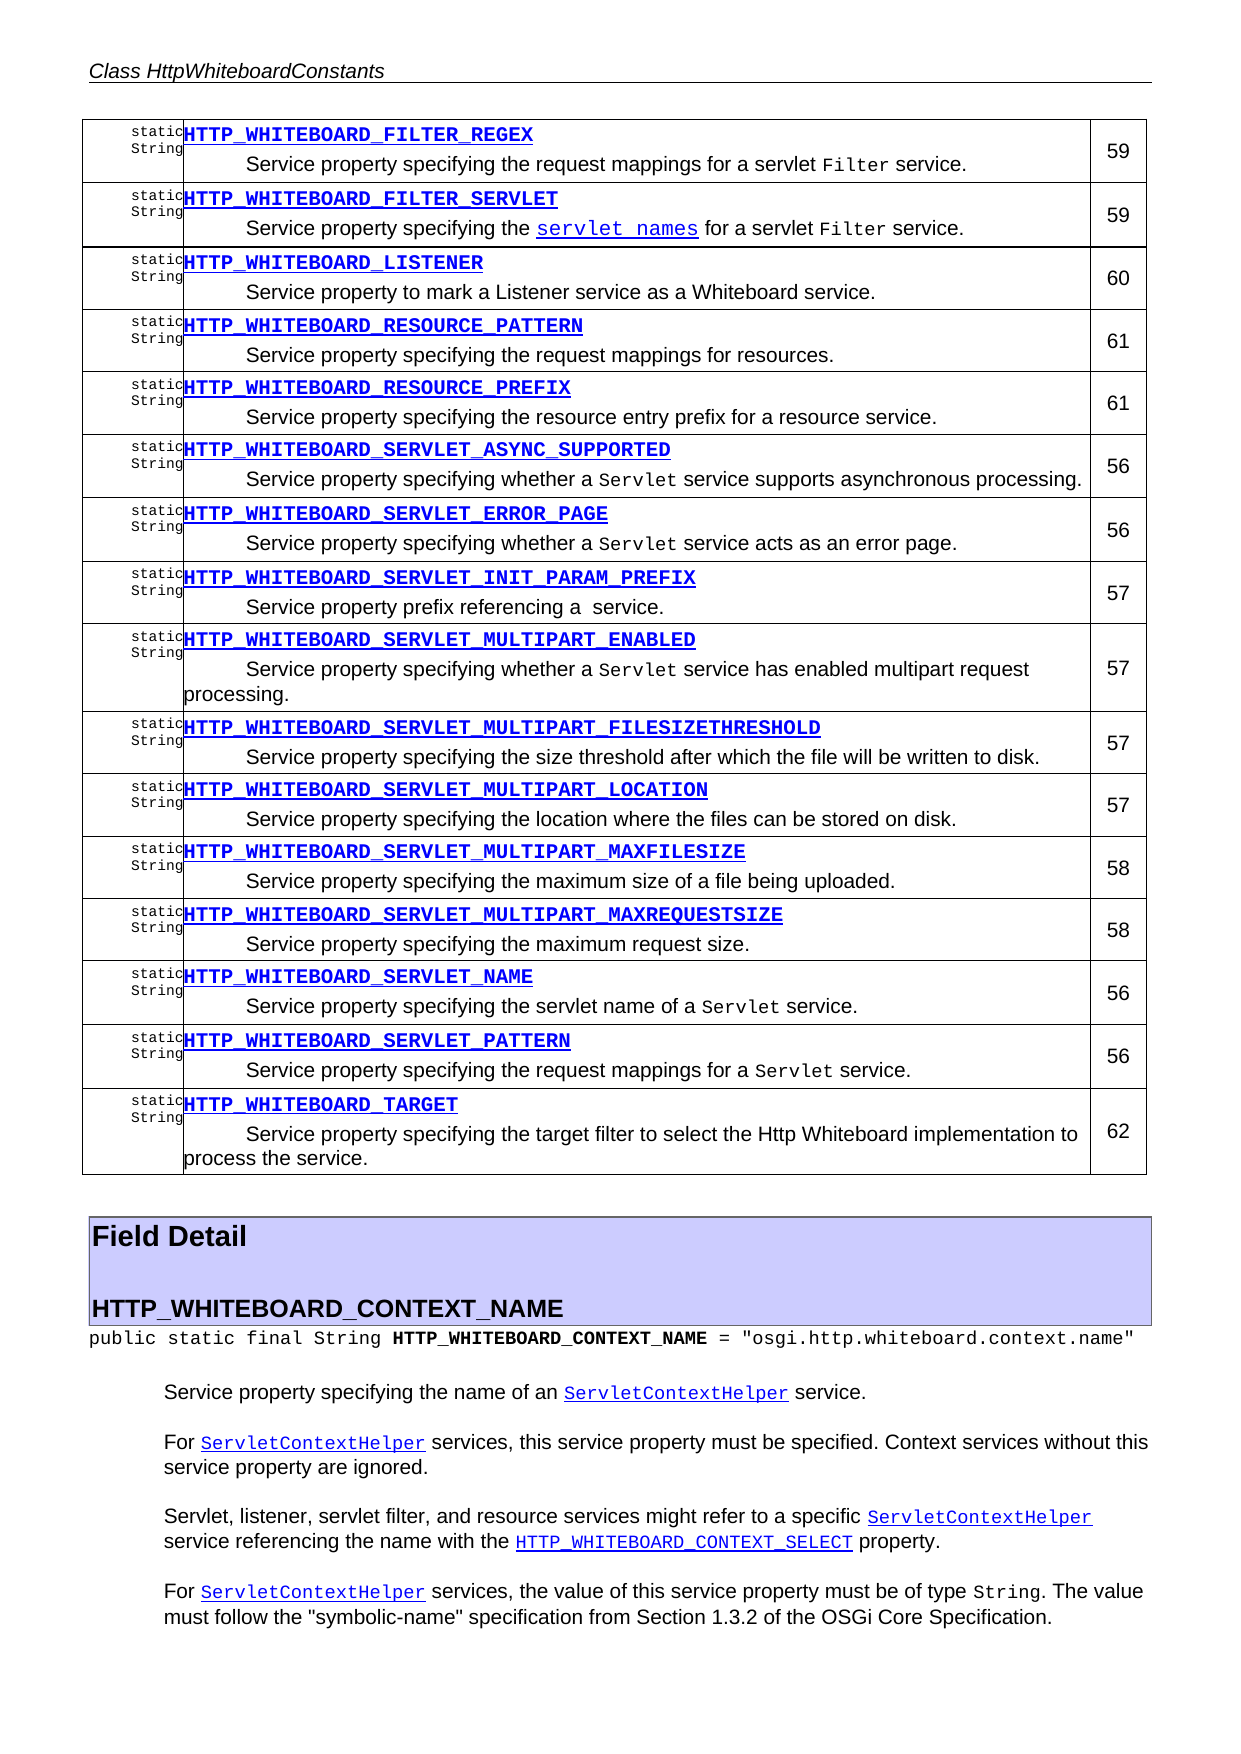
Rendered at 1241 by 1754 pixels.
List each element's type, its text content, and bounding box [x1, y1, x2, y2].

table_cell static String [83, 498, 183, 561]
text public static final String HTTP_WHITEBOARD_CONTEXT_NAME = "osgi.http.whiteboard.context.name" [88, 1329, 1152, 1350]
table_cell HTTP_WHITEBOARD_RESOURCE_PREFIX Service property specifying the resource entry prefix for a resource service. [184, 372, 1090, 433]
subtitle Field Detail [90, 1218, 1151, 1253]
table_cell 62 [1091, 248, 1146, 309]
table_cell HTTP_WHITEBOARD_SERVLET_ASYNC_SUPPORTED Service property specifying whether a Servlet service supports asynchronous processing. [184, 435, 1090, 497]
table_cell HTTP_WHITEBOARD_SERVLET_PATTERN Service property specifying the request mappings for a Servlet service. [184, 1025, 1090, 1088]
table_cell 64 [1091, 1089, 1146, 1174]
text Servlet, listener, servlet filter, and resource services might refer to a specific ServletContextHelper service referencing the name with the HTTP_WHITEBOARD_CONTEXT_SELECT property. [163, 1504, 1152, 1554]
table_cell static String [83, 837, 183, 898]
table_cell HTTP_WHITEBOARD_SERVLET_ERROR_PAGE Service property specifying whether a Servlet service acts as an error page. [184, 498, 1090, 561]
table_cell 63 [1091, 372, 1146, 433]
table_cell 61 [1091, 183, 1146, 246]
table_cell static String [83, 899, 183, 960]
table_cell static String [83, 712, 183, 773]
table_cell HTTP_WHITEBOARD_SERVLET_MULTIPART_FILESIZETHRESHOLD Service property specifying the size threshold after which the file will be written to disk. [184, 712, 1090, 773]
table_cell static String [83, 310, 183, 371]
table_cell 63 [1091, 310, 1146, 371]
table_cell 58 [1091, 435, 1146, 497]
table_cell static String [83, 774, 183, 836]
table_cell HTTP_WHITEBOARD_SERVLET_MULTIPART_ENABLED Service property specifying whether a Servlet service has enabled multipart request processing. [184, 624, 1090, 711]
table_cell 59 [1091, 712, 1146, 773]
table_cell 60 [1091, 837, 1146, 898]
table_cell static String [83, 562, 183, 623]
table_cell static String [83, 624, 183, 711]
text Service property specifying the name of an ServletContextHelper service. [163, 1379, 1152, 1405]
table_cell 58 [1091, 1025, 1146, 1088]
table_cell static String [83, 435, 183, 497]
table_cell HTTP_WHITEBOARD_SERVLET_NAME Service property specifying the servlet name of a Servlet service. [184, 961, 1090, 1024]
table_cell static String [83, 1089, 183, 1174]
table_cell HTTP_WHITEBOARD_SERVLET_MULTIPART_MAXREQUESTSIZE Service property specifying the maximum request size. [184, 899, 1090, 960]
table_cell static String [83, 120, 183, 182]
table_cell HTTP_WHITEBOARD_LISTENER Service property to mark a Listener service as a Whiteboard service. [184, 248, 1090, 309]
table_cell static String [83, 248, 183, 309]
table_cell HTTP_WHITEBOARD_SERVLET_MULTIPART_MAXFILESIZE Service property specifying the maximum size of a file being uploaded. [184, 837, 1090, 898]
table_cell 59 [1091, 562, 1146, 623]
table_cell 59 [1091, 774, 1146, 836]
text For ServletContextHelper services, the value of this service property must be of type String. The value must follow the "symbolic-name" specification from Section 1.3.2 of the OSGi Core Specification. [163, 1579, 1152, 1628]
table_cell 58 [1091, 961, 1146, 1024]
table_cell 61 [1091, 120, 1146, 182]
table_cell HTTP_WHITEBOARD_FILTER_SERVLET Service property specifying the servlet names for a servlet Filter service. [184, 183, 1090, 246]
table_cell 60 [1091, 899, 1146, 960]
table_cell static String [83, 1025, 183, 1088]
text For ServletContextHelper services, this service property must be specified. Context services without this service property are ignored. [163, 1430, 1152, 1479]
table_cell HTTP_WHITEBOARD_SERVLET_INIT_PARAM_PREFIX Service property prefix referencing a service. [184, 562, 1090, 623]
table_cell static String [83, 961, 183, 1024]
table_cell HTTP_WHITEBOARD_SERVLET_MULTIPART_LOCATION Service property specifying the location where the files can be stored on disk. [184, 774, 1090, 836]
table_cell HTTP_WHITEBOARD_FILTER_REGEX Service property specifying the request mappings for a servlet Filter service. [184, 120, 1090, 182]
table_cell static String [83, 372, 183, 433]
table_cell static String [83, 183, 183, 246]
table_cell 59 [1091, 624, 1146, 711]
table_cell HTTP_WHITEBOARD_TARGET Service property specifying the target filter to select the Http Whiteboard implementation to process the service. [184, 1089, 1090, 1174]
table_cell HTTP_WHITEBOARD_RESOURCE_PATTERN Service property specifying the request mappings for resources. [184, 310, 1090, 371]
subtitle HTTP_WHITEBOARD_CONTEXT_NAME [90, 1291, 1151, 1325]
table_cell 58 [1091, 498, 1146, 561]
